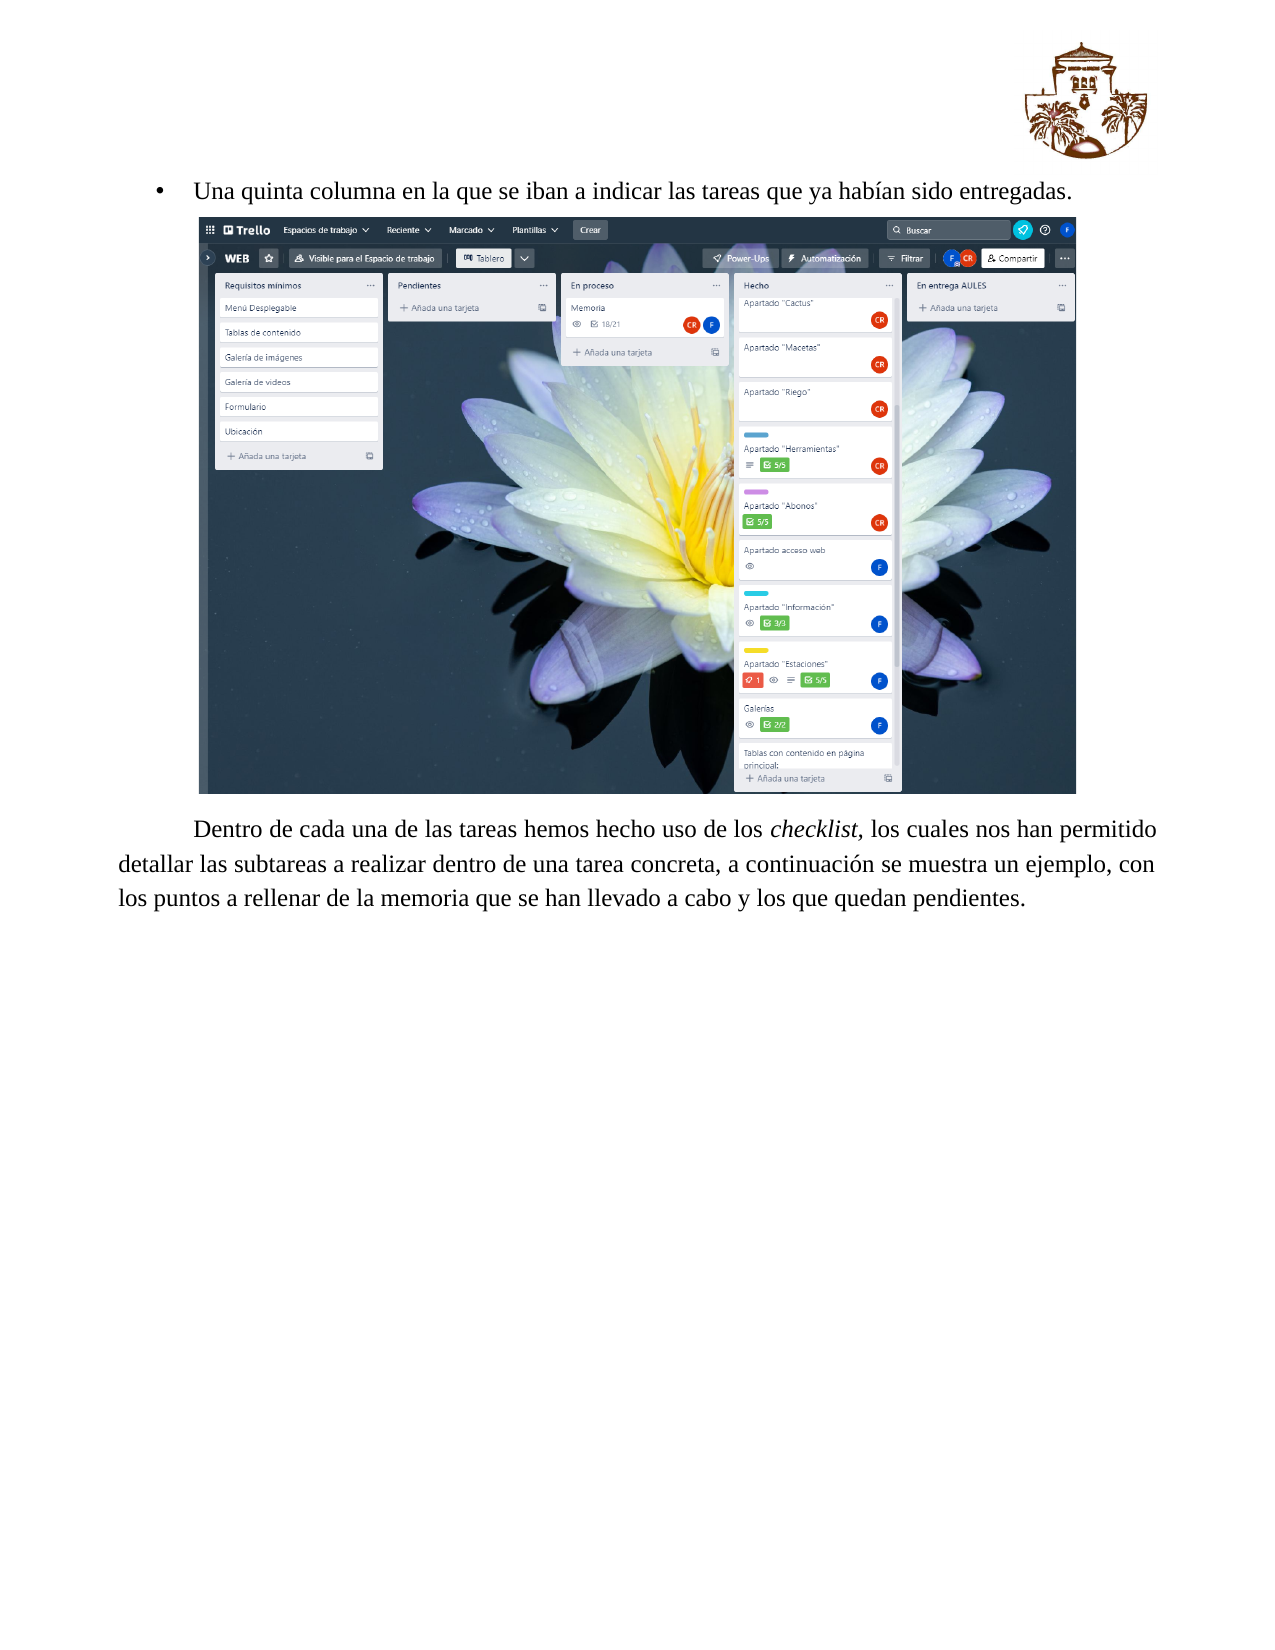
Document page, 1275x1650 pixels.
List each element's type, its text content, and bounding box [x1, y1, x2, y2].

picture [1014, 30, 1158, 175]
picture [198, 217, 1077, 794]
text Dentro de cada una de las tareas hemos hecho uso de los checklist, los cuales nos han permitido detallar las subtareas a realizar dentro de una tarea concreta, a continuación se muestra un ejemplo, con los puntos a rellenar de la memoria que se han llevado a cabo y los que quedan pendientes. [118, 814, 1157, 912]
list Una quinta columna en la que se iban a indicar las tareas que ya habían sido entregadas. [156, 176, 1157, 205]
